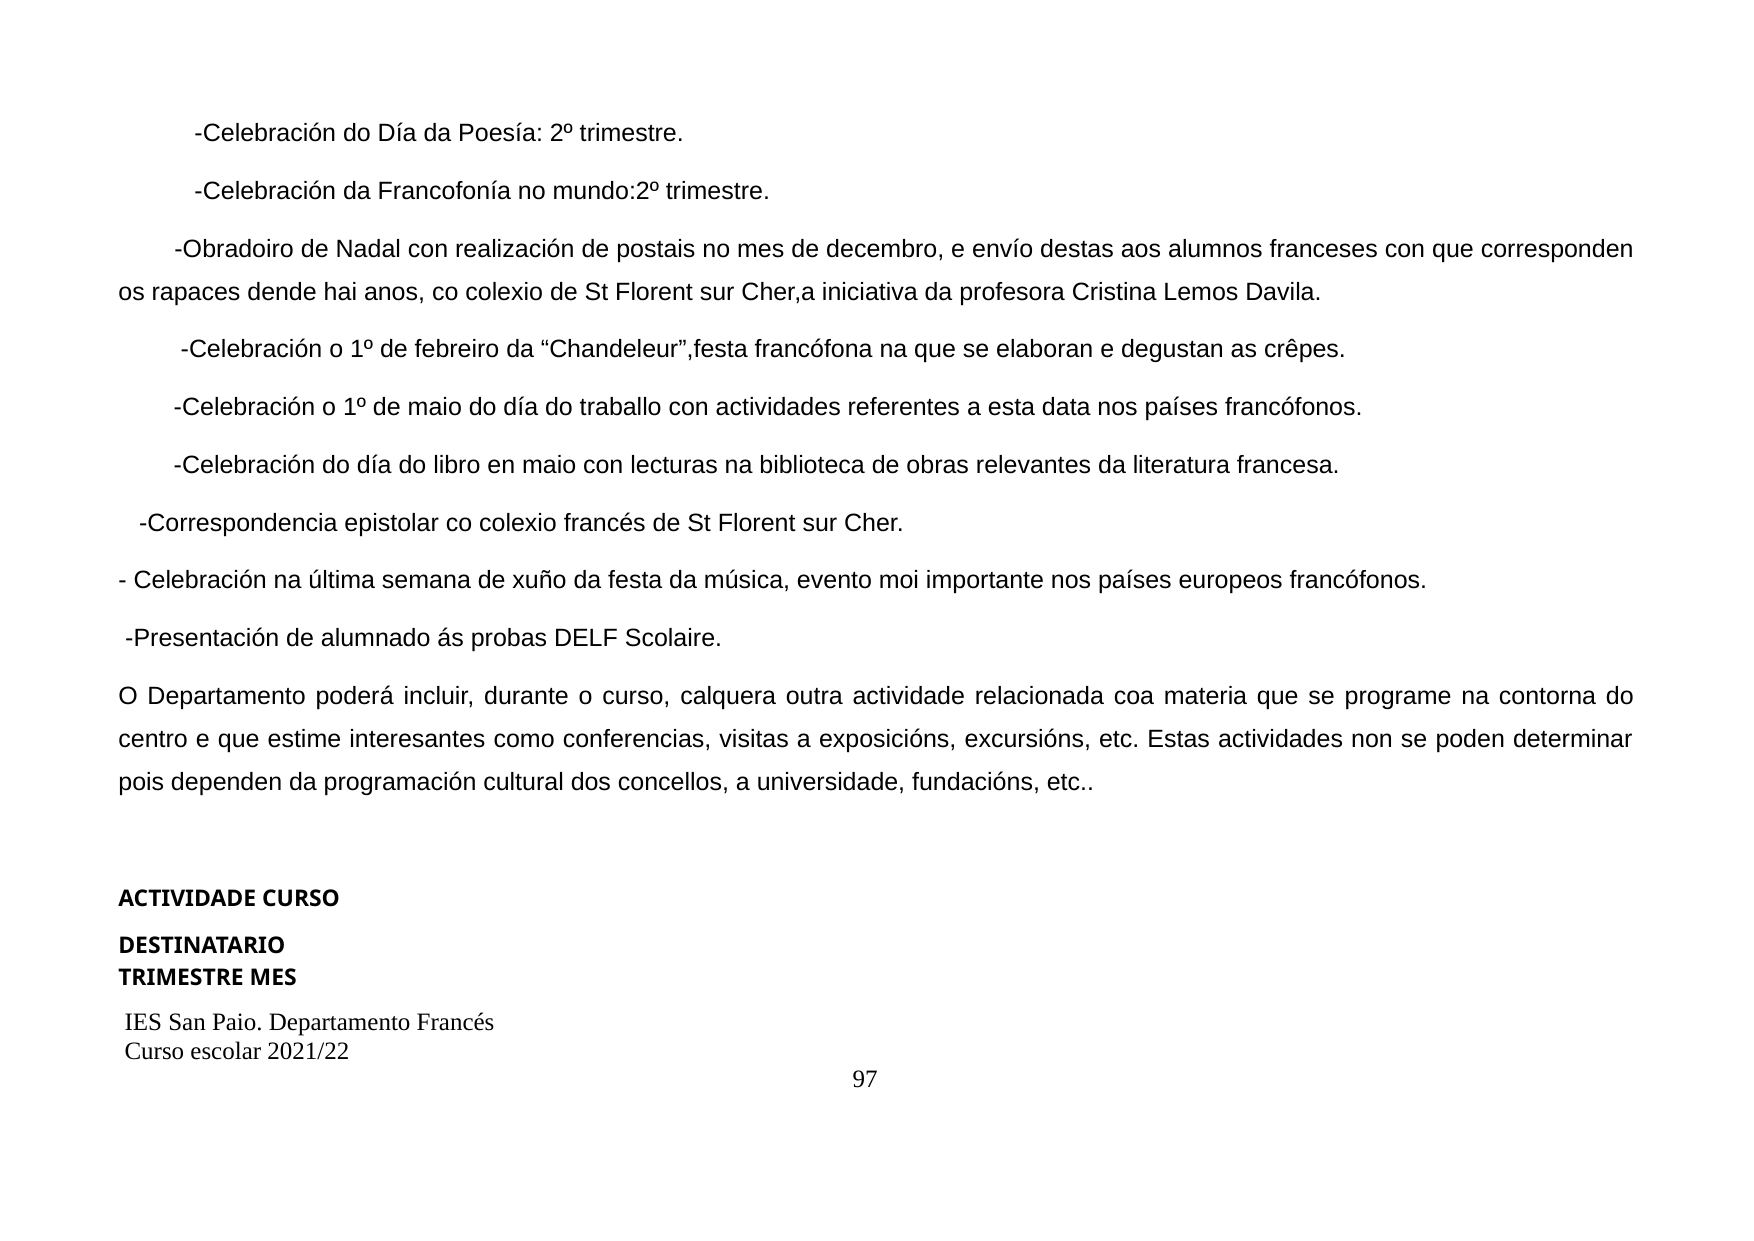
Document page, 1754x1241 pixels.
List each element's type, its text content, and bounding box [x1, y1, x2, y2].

text -Correspondencia epistolar co colexio francés de St Florent sur Cher. [118, 507, 1636, 536]
text - Celebración na última semana de xuño da festa da música, evento moi importante nos países europeos francófonos. [118, 565, 1636, 594]
text DESTINATARIO [118, 929, 1636, 960]
text TRIMESTRE MES [118, 960, 1636, 992]
text O Departamento poderá incluir, durante o curso, calquera outra actividade relacionada coa materia que se programe na contorna do centro e que estime interesantes como conferencias, visitas a exposicións, excursións, etc. Estas actividades non se poden determinar pois dependen da programación cultural dos concellos, a universidade, fundacións, etc.. [118, 681, 1636, 796]
text -Celebración do Día da Poesía: 2º trimestre. [118, 118, 1636, 147]
text -Celebración o 1º de maio do día do traballo con actividades referentes a esta data nos países francófonos. [118, 392, 1636, 421]
text -Presentación de alumnado ás probas DELF Scolaire. [118, 623, 1636, 652]
text -Celebración o 1º de febreiro da “Chandeleur”,festa francófona na que se elaboran e degustan as crêpes. [118, 334, 1636, 363]
text ACTIVIDADE CURSO [118, 882, 1636, 913]
text -Obradoiro de Nadal con realización de postais no mes de decembro, e envío destas aos alumnos franceses con que corresponden os rapaces dende hai anos, co colexio de St Florent sur Cher,a iniciativa da profesora Cristina Lemos Davila. [118, 233, 1636, 305]
text -Celebración do día do libro en maio con lecturas na biblioteca de obras relevantes da literatura francesa. [118, 450, 1636, 478]
text -Celebración da Francofonía no mundo:2º trimestre. [118, 176, 1636, 204]
